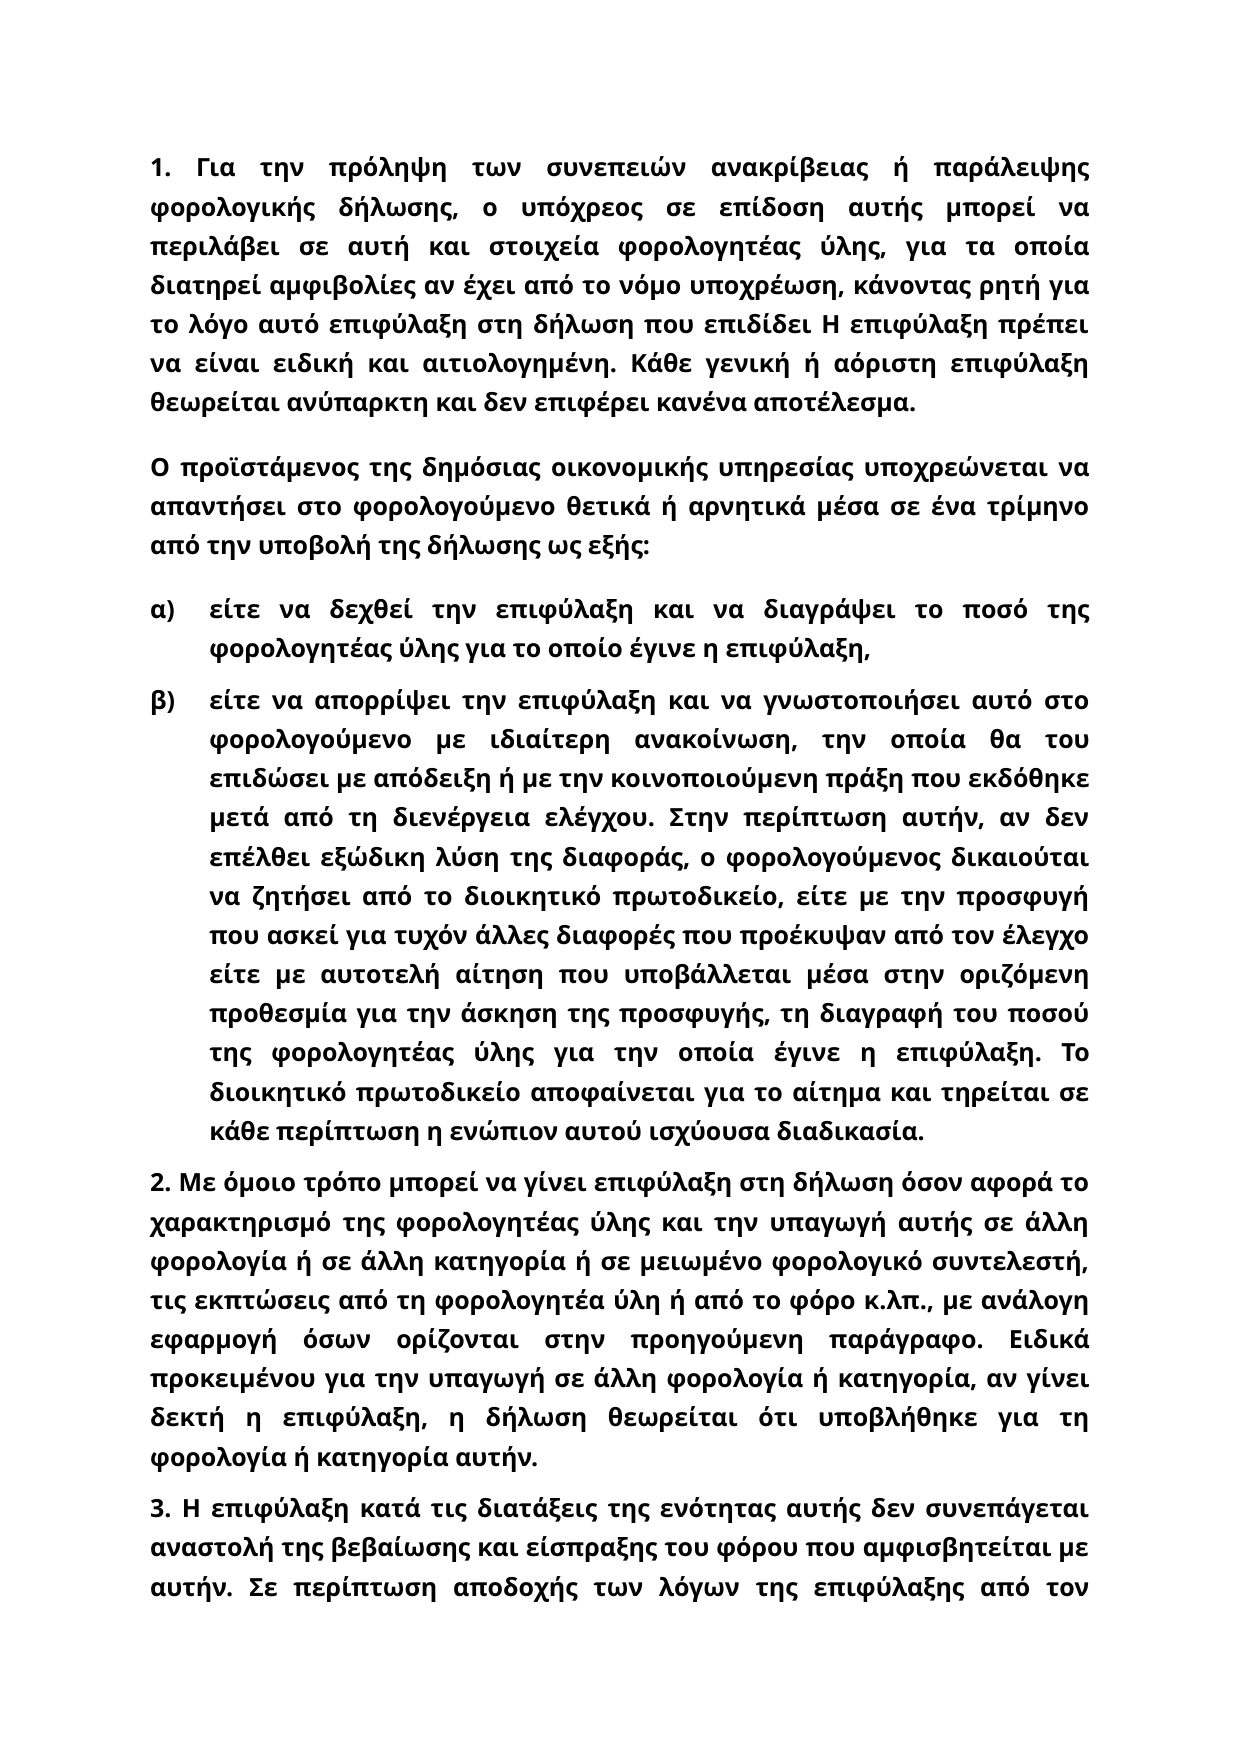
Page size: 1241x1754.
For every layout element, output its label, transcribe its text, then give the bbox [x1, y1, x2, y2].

text Ο προϊστάμενος της δημόσιας οικονομικής υπηρεσίας υποχρεώνεται να απαντήσει στο φορολογούμενο θετικά ή αρνητικά μέσα σε ένα τρίμηνο από την υποβολή της δήλωσης ως εξής: [150, 449, 1090, 562]
text 2. Με όμοιο τρόπο μπορεί να γίνει επιφύλαξη στη δήλωση όσον αφορά το χαρακτηρισμό της φορολογητέας ύλης και την υπαγωγή αυτής σε άλλη φορολογία ή σε άλλη κατηγορία ή σε μειωμένο φορολογικό συντελεστή, τις εκπτώσεις από τη φορολογητέα ύλη ή από το φόρο κ.λπ., με ανάλογη εφαρμογή όσων ορίζονται στην προηγούμενη παράγραφο. Ειδικά προκειμένου για την υπαγωγή σε άλλη φορολογία ή κατηγορία, αν γίνει δεκτή η επιφύλαξη, η δήλωση θεωρείται ότι υποβλήθηκε για τη φορολογία ή κατηγορία αυτήν. [150, 1165, 1090, 1473]
text 1. Για την πρόληψη των συνεπειών ανακρίβειας ή παράλειψης φορολογικής δήλωσης, ο υπόχρεος σε επίδοση αυτής μπορεί να περιλάβει σε αυτή και στοιχεία φορολογητέας ύλης, για τα οποία διατηρεί αμφιβολίες αν έχει από το νόμο υποχρέωση, κάνοντας ρητή για το λόγο αυτό επιφύλαξη στη δήλωση που επιδίδει Η επιφύλαξη πρέπει να είναι ειδική και αιτιολογημένη. Κάθε γενική ή αόριστη επιφύλαξη θεωρείται ανύπαρκτη και δεν επιφέρει κανένα αποτέλεσμα. [150, 150, 1090, 419]
list α) είτε να δεχθεί την επιφύλαξη και να διαγράψει το ποσό της φορολογητέας ύλης για το οποίο έγινε η επιφύλαξη, [150, 592, 1090, 665]
list β) είτε να απορρίψει την επιφύλαξη και να γνωστοποιήσει αυτό στο φορολογούμενο με ιδιαίτερη ανακοίνωση, την οποία θα του επιδώσει με απόδειξη ή με την κοινοποιούμενη πράξη που εκδόθηκε μετά από τη διενέργεια ελέγχου. Στην περίπτωση αυτήν, αν δεν επέλθει εξώδικη λύση της διαφοράς, ο φορολογούμενος δικαιούται να ζητήσει από το διοικητικό πρωτοδικείο, είτε με την προσφυγή που ασκεί για τυχόν άλλες διαφορές που προέκυψαν από τον έλεγχο είτε με αυτοτελή αίτηση που υποβάλλεται μέσα στην οριζόμενη προθεσμία για την άσκηση της προσφυγής, τη διαγραφή του ποσού της φορολογητέας ύλης για την οποία έγινε η επιφύλαξη. Το διοικητικό πρωτοδικείο αποφαίνεται για το αίτημα και τηρείται σε κάθε περίπτωση η ενώπιον αυτού ισχύουσα διαδικασία. [150, 682, 1090, 1147]
text 3. Η επιφύλαξη κατά τις διατάξεις της ενότητας αυτής δεν συνεπάγεται αναστολή της βεβαίωσης και είσπραξης του φόρου που αμφισβητείται με αυτήν. Σε περίπτωση αποδοχής των λόγων της επιφύλαξης από τον [150, 1491, 1090, 1603]
